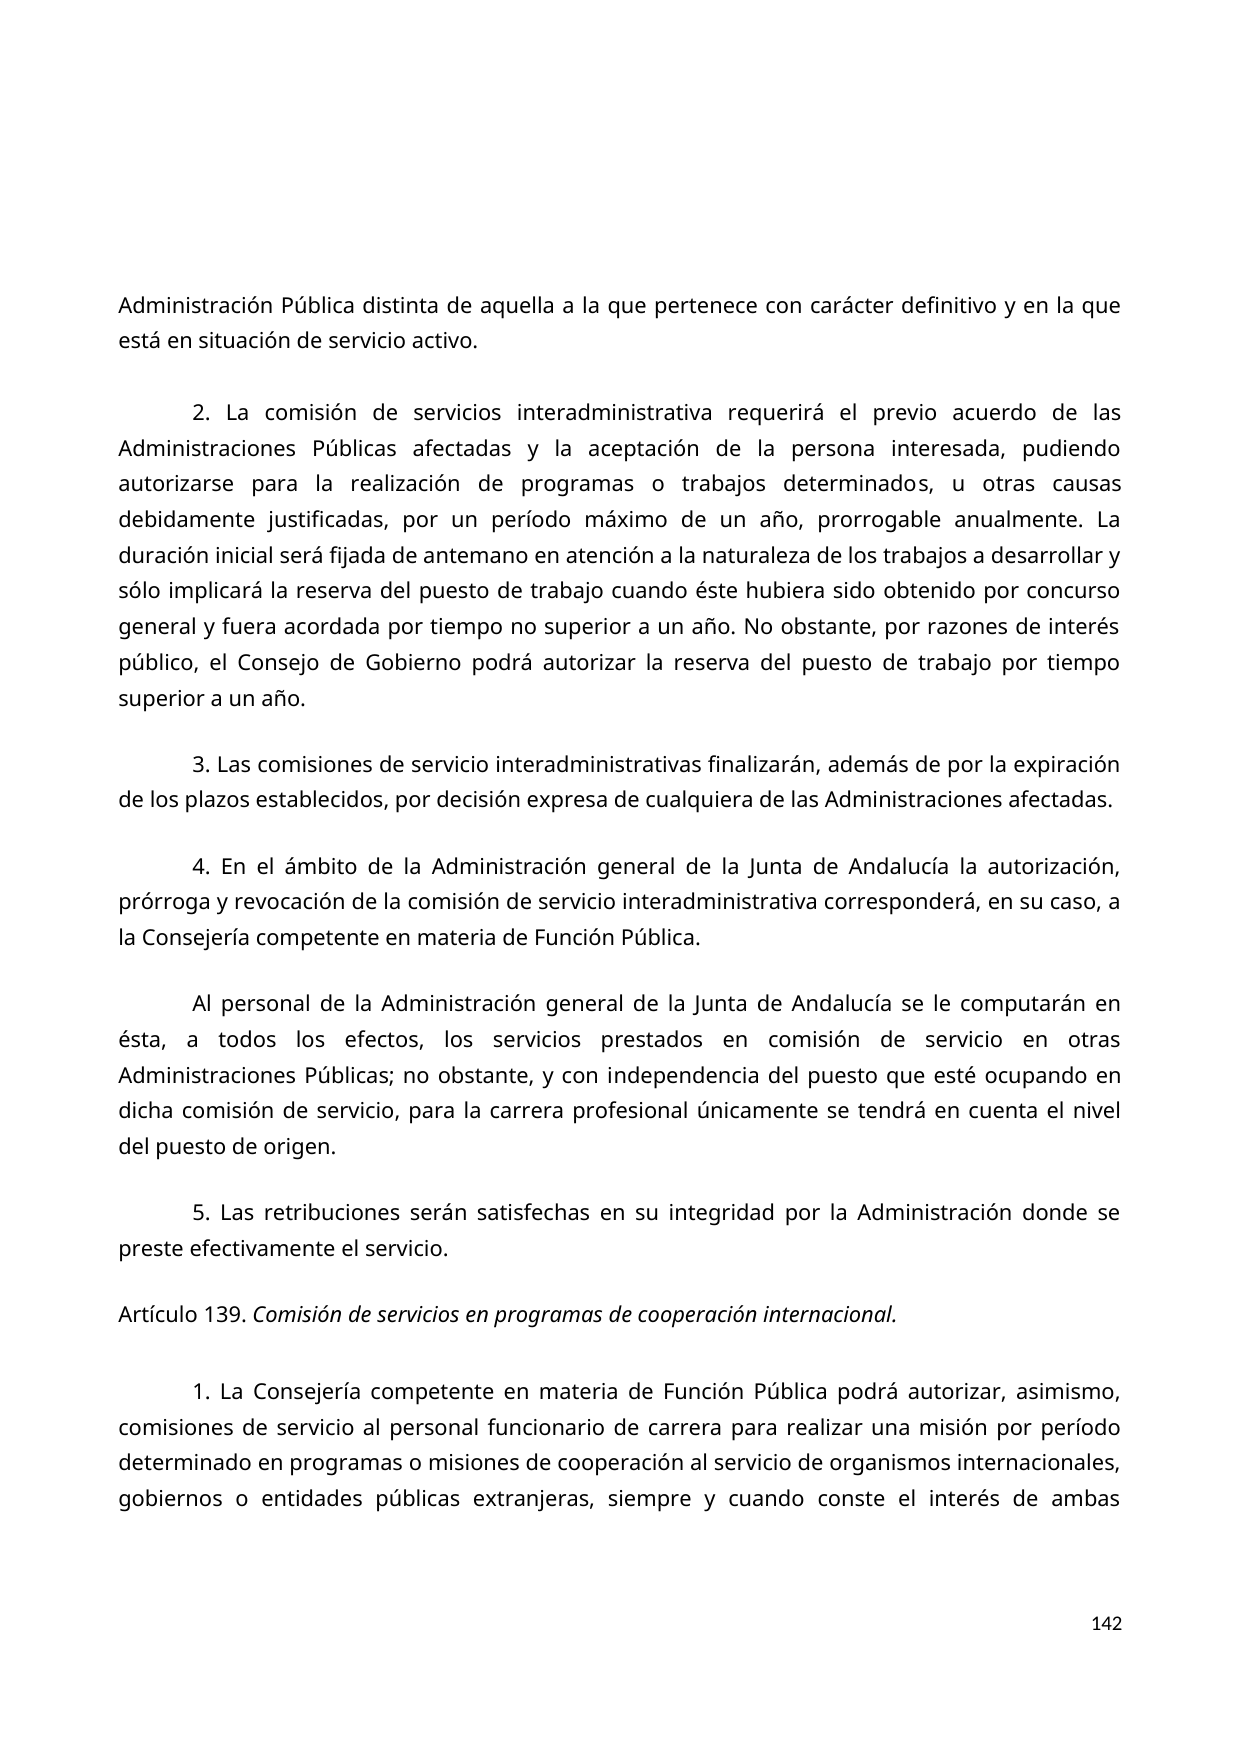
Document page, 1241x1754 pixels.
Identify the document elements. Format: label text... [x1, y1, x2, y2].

text 3. Las comisiones de servicio interadministrativas finalizarán, además de por la expiración de los plazos establecidos, por decisión expresa de cualquiera de las Administraciones afectadas. [118, 749, 1122, 814]
text 5. Las retribuciones serán satisfechas en su integridad por la Administración donde se preste efectivamente el servicio. [118, 1197, 1122, 1263]
text Artículo 139. Comisión de servicios en programas de cooperación internacional. [118, 1299, 1122, 1329]
text 4. En el ámbito de la Administración general de la Junta de Andalucía la autorización, prórroga y revocación de la comisión de servicio interadministrativa corresponderá, en su caso, a la Consejería competente en materia de Función Pública. [118, 851, 1122, 952]
text Administración Pública distinta de aquella a la que pertenece con carácter definitivo y en la que está en situación de servicio activo. [118, 289, 1122, 355]
text Al personal de la Administración general de la Junta de Andalucía se le computarán en ésta, a todos los efectos, los servicios prestados en comisión de servicio en otras Administraciones Públicas; no obstante, y con independencia del puesto que esté ocupando en dicha comisión de servicio, para la carrera profesional únicamente se tendrá en cuenta el nivel del puesto de origen. [118, 988, 1122, 1161]
text 2. La comisión de servicios interadministrativa requerirá el previo acuerdo de las Administraciones Públicas afectadas y la aceptación de la persona interesada, pudiendo autorizarse para la realización de programas o trabajos determinados, u otras causas debidamente justificadas, por un período máximo de un año, prorrogable anualmente. La duración inicial será fijada de antemano en atención a la naturaleza de los trabajos a desarrollar y sólo implicará la reserva del puesto de trabajo cuando éste hubiera sido obtenido por concurso general y fuera acordada por tiempo no superior a un año. No obstante, por razones de interés público, el Consejo de Gobierno podrá autorizar la reserva del puesto de trabajo por tiempo superior a un año. [118, 397, 1122, 712]
text 1. La Consejería competente en materia de Función Pública podrá autorizar, asimismo, comisiones de servicio al personal funcionario de carrera para realizar una misión por período determinado en programas o misiones de cooperación al servicio de organismos internacionales, gobiernos o entidades públicas extranjeras, siempre y cuando conste el interés de ambas [118, 1376, 1122, 1513]
